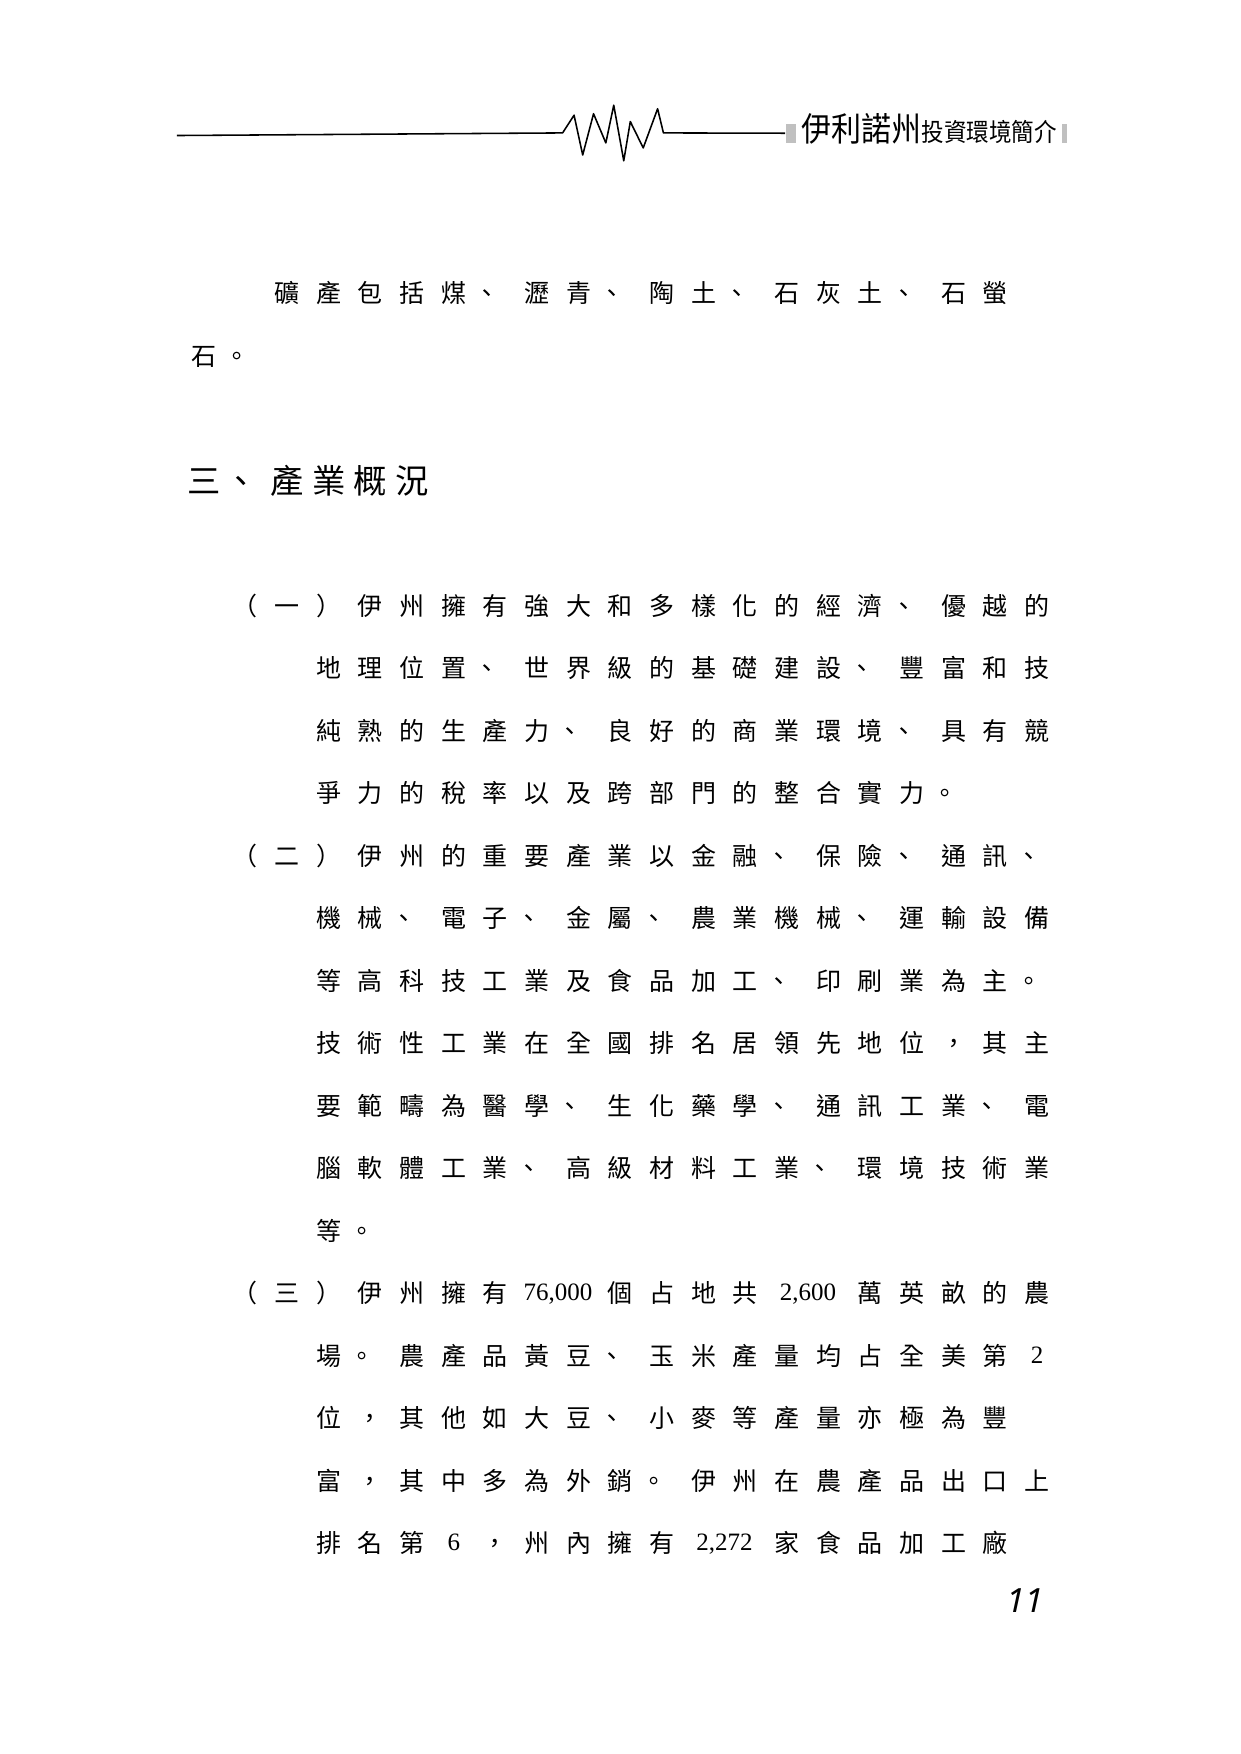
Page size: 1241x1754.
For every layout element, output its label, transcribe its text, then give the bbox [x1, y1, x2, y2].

text （一）伊州擁有強大和多樣化的經濟、優越的地理位置、世界級的基礎建設、豐富和技純熟的生產力、良好的商業環境、具有競爭力的稅率以及跨部門的整合實力。 [207, 563, 1058, 813]
text 礦產包括煤、瀝青、陶土、石灰土、石螢石。 [183, 250, 1058, 375]
text （三）伊州擁有76,000個占地共2,600萬英畝的農場。農產品黃豆、玉米產量均占全美第2位，其他如大豆、小麥等產量亦極為豐富，其中多為外銷。伊州在農產品出口上排名第6，州內擁有2,272家食品加工廠 [207, 1250, 1058, 1563]
text （二）伊州的重要產業以金融、保險、通訊、機械、電子、金屬、農業機械、運輸設備等高科技工業及食品加工、印刷業為主。技術性工業在全國排名居領先地位，其主要範疇為醫學、生化藥學、通訊工業、電腦軟體工業、高級材料工業、環境技術業等。 [207, 813, 1058, 1250]
text 三、產業概況 [183, 438, 1058, 500]
